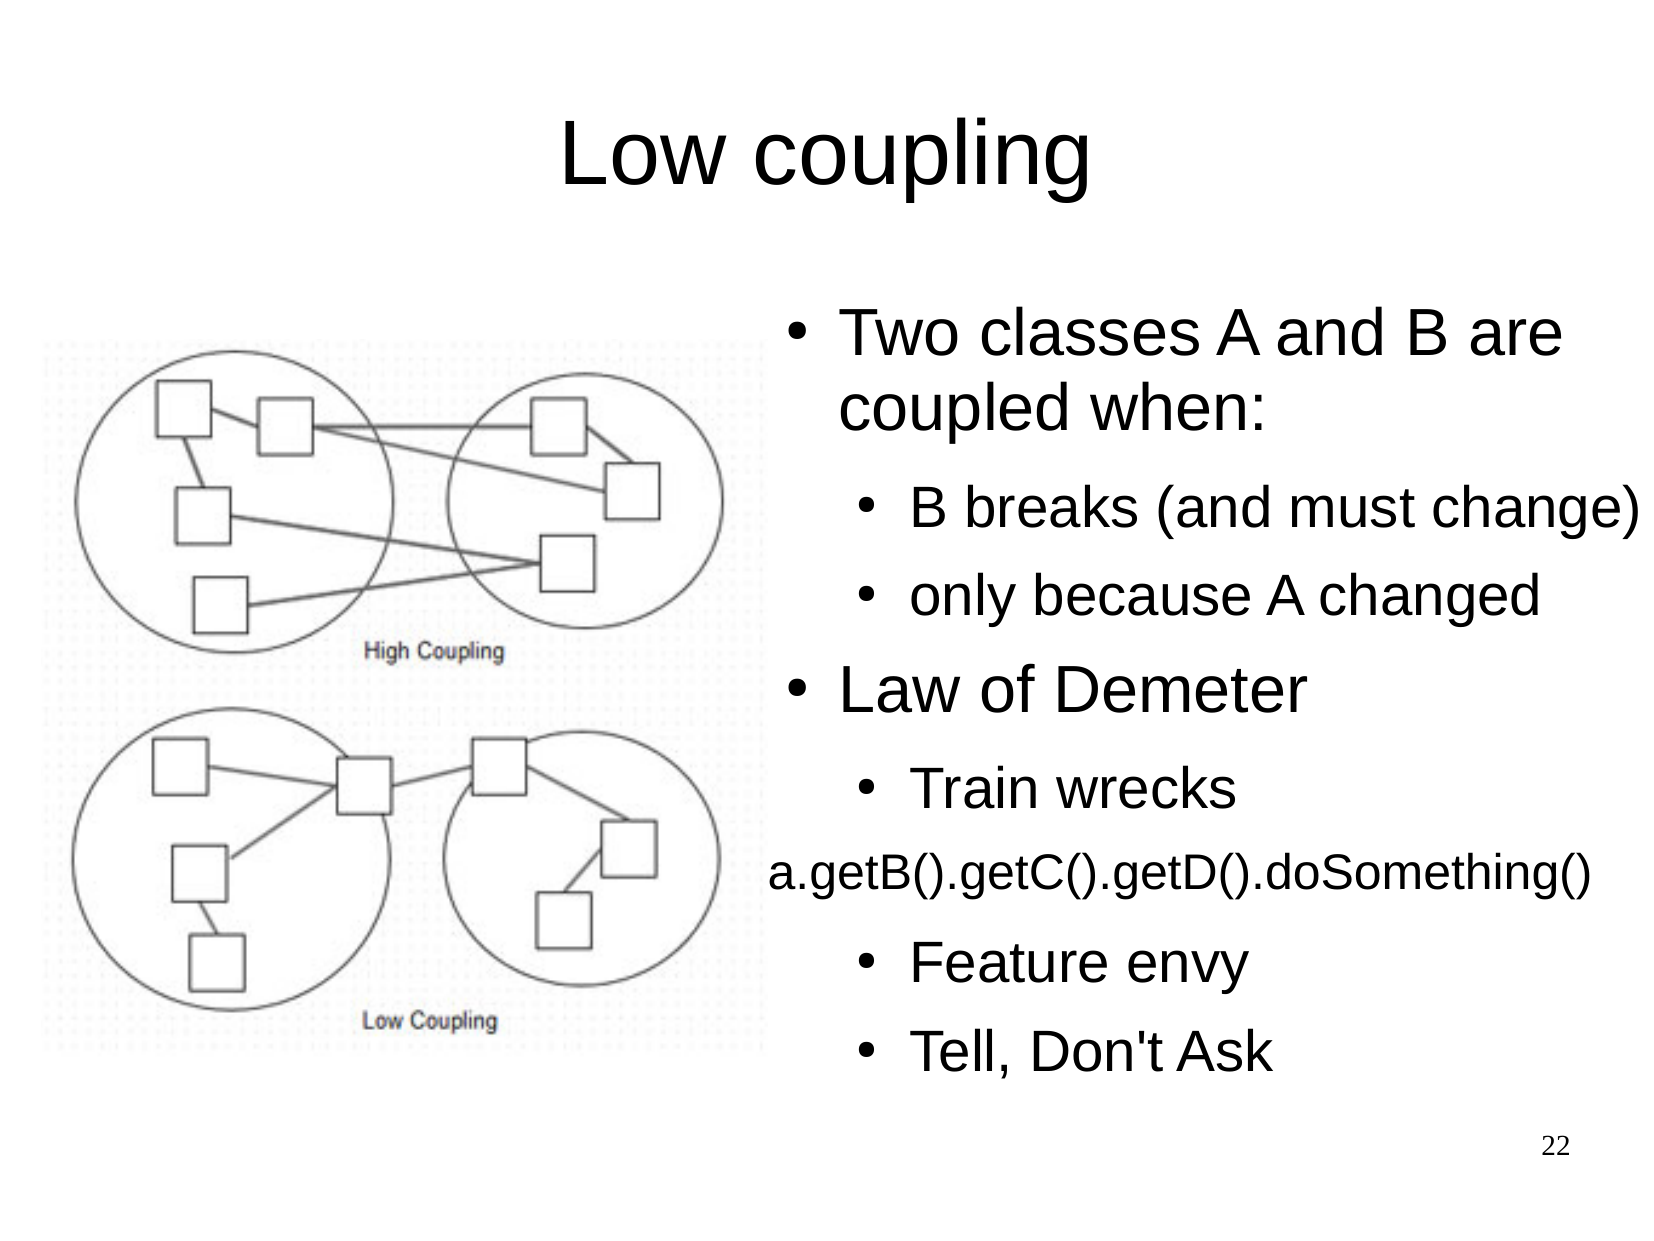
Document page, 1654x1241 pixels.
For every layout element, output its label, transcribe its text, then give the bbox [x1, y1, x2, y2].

title Low coupling [82, 49, 1571, 257]
picture [41, 339, 767, 1059]
list Two classes A and B are coupled when: B breaks (and must change) only because A changed Law of Demeter Train wrecks a.getB().getC().getD().doSomething() Feature envy Tell, Don't Ask [767, 295, 1654, 1123]
